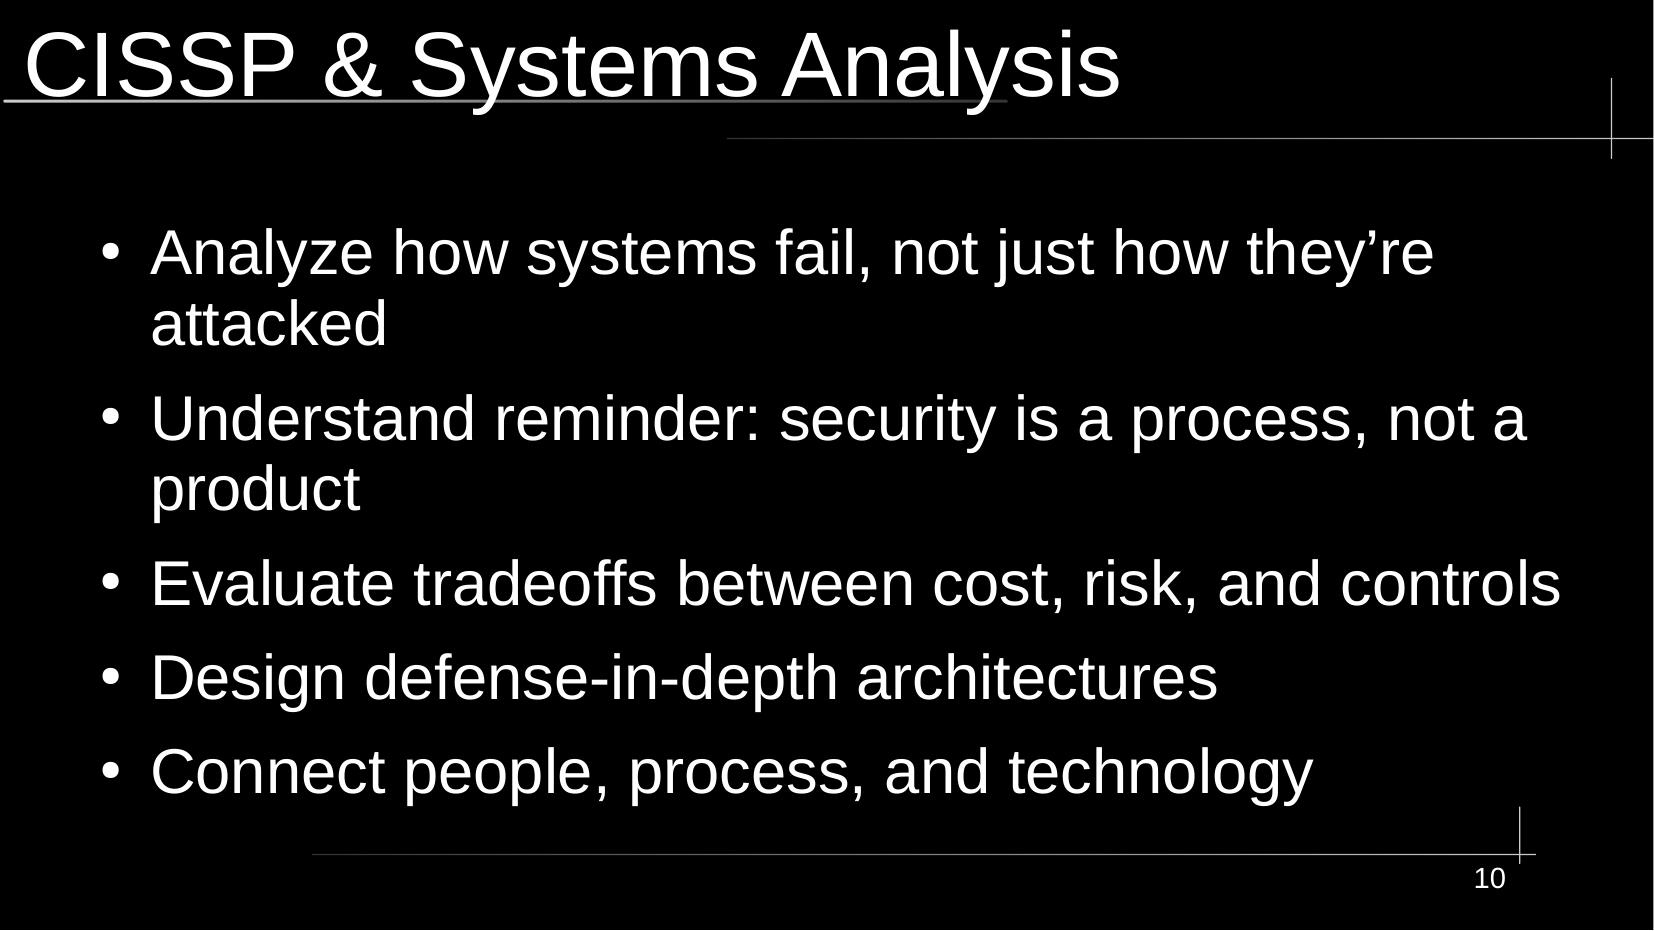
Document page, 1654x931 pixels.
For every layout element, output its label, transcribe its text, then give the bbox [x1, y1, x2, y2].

list Analyze how systems fail, not just how they’re attacked Understand reminder: security is a process, not a product Evaluate tradeoffs between cost, risk, and controls Design defense-in-depth architectures Connect people, process, and technology [82, 217, 1571, 826]
title CISSP & Systems Analysis [23, 11, 1589, 119]
